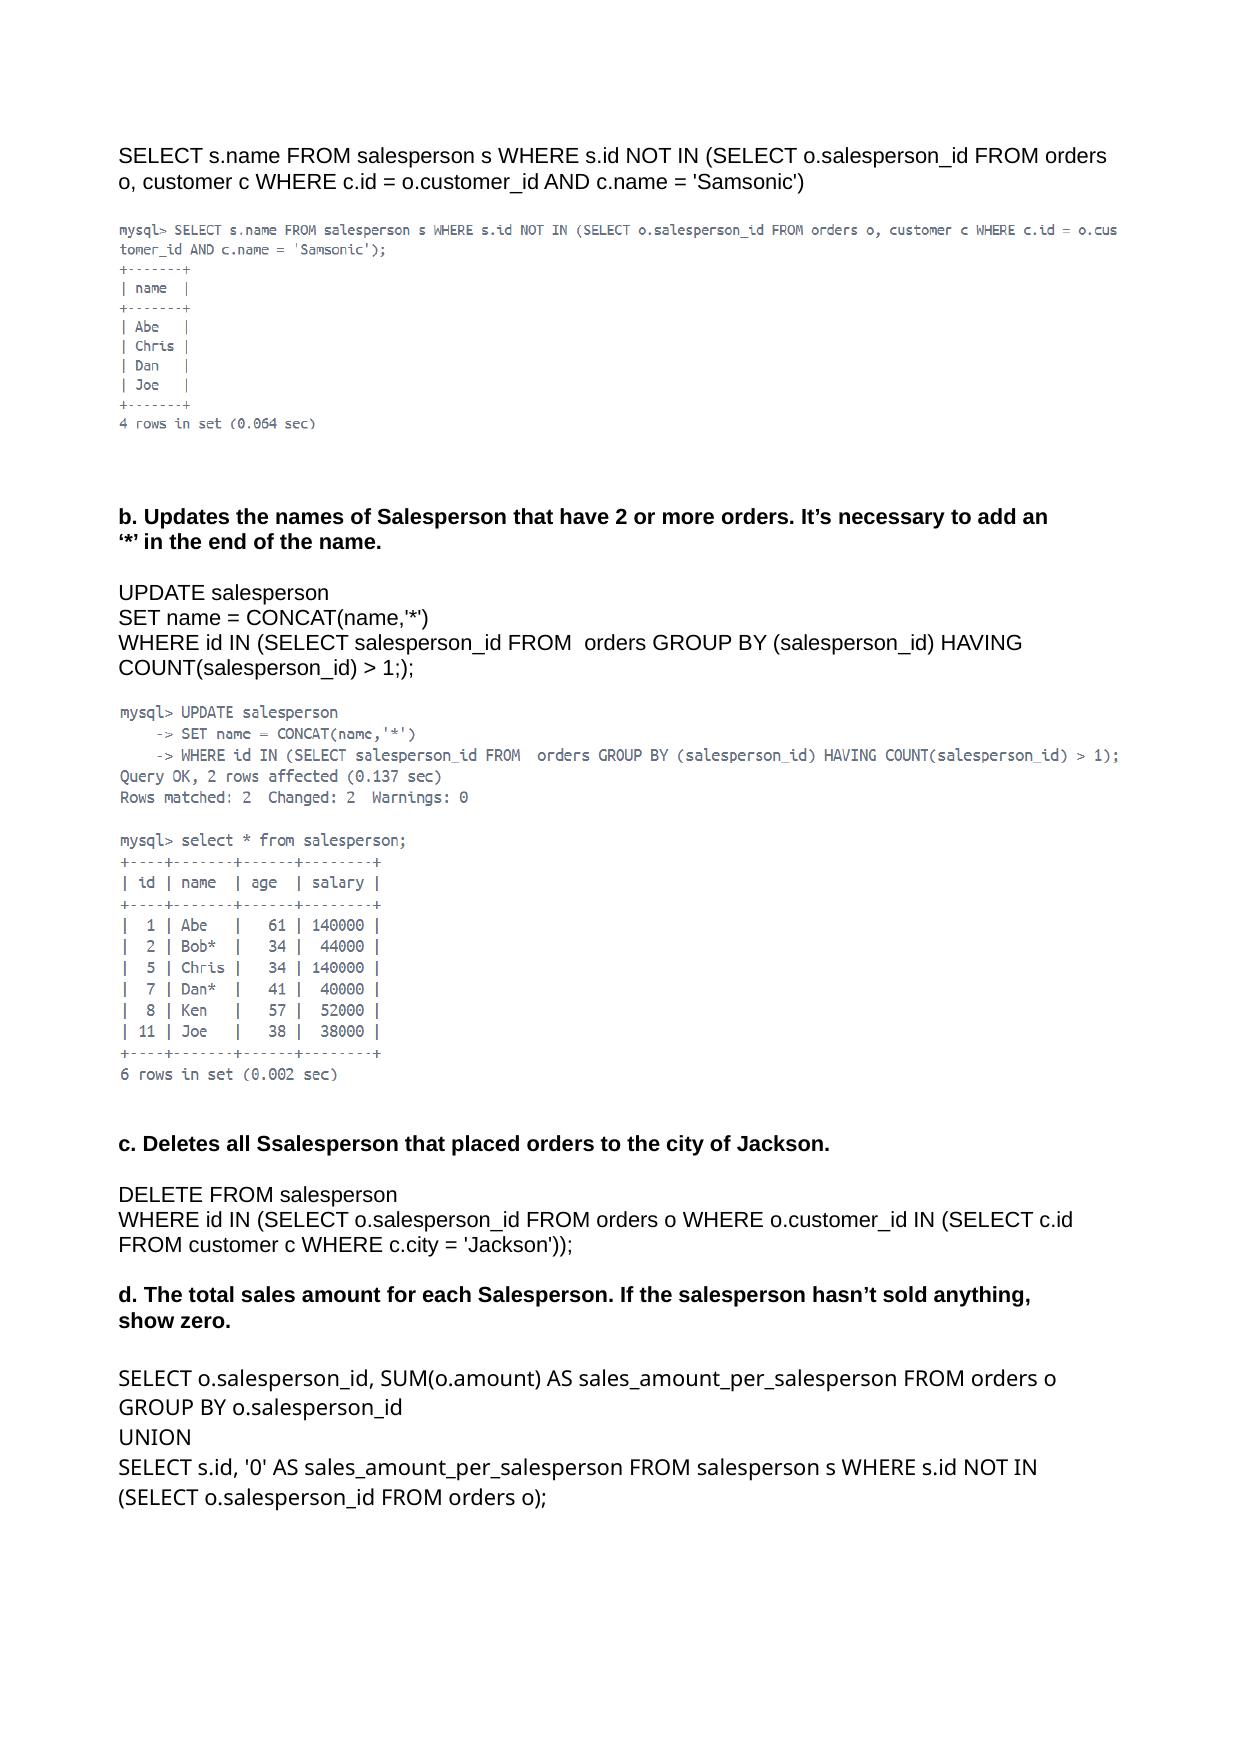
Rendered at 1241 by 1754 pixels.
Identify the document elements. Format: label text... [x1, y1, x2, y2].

text SELECT s.name FROM salesperson s WHERE s.id NOT IN (SELECT o.salesperson_id FROM orders o, customer c WHERE c.id = o.customer_id AND c.name = 'Samsonic') [118, 143, 1122, 194]
text DELETE FROM salesperson [118, 1181, 1122, 1207]
text UNION [118, 1422, 1122, 1452]
text WHERE id IN (SELECT salesperson_id FROM orders GROUP BY (salesperson_id) HAVING COUNT(salesperson_id) > 1;); [118, 630, 1122, 680]
picture [118, 218, 1123, 429]
text UPDATE salesperson [118, 579, 1122, 605]
text SELECT s.id, '0' AS sales_amount_per_salesperson FROM salesperson s WHERE s.id NOT IN (SELECT o.salesperson_id FROM orders o); [118, 1452, 1122, 1511]
picture [118, 705, 1123, 1081]
text ‘*’ in the end of the name. [118, 529, 1122, 554]
text WHERE id IN (SELECT o.salesperson_id FROM orders o WHERE o.customer_id IN (SELECT c.id FROM customer c WHERE c.city = 'Jackson')); [118, 1207, 1122, 1257]
text SET name = CONCAT(name,'*') [118, 605, 1122, 630]
text b. Updates the names of Salesperson that have 2 or more orders. It’s necessary to add an [118, 504, 1122, 529]
text show zero. [118, 1307, 1122, 1333]
text c. Deletes all Ssalesperson that placed orders to the city of Jackson. [118, 1131, 1122, 1156]
text SELECT o.salesperson_id, SUM(o.amount) AS sales_amount_per_salesperson FROM orders o GROUP BY o.salesperson_id [118, 1362, 1122, 1422]
text d. The total sales amount for each Salesperson. If the salesperson hasn’t sold anything, [118, 1282, 1122, 1307]
